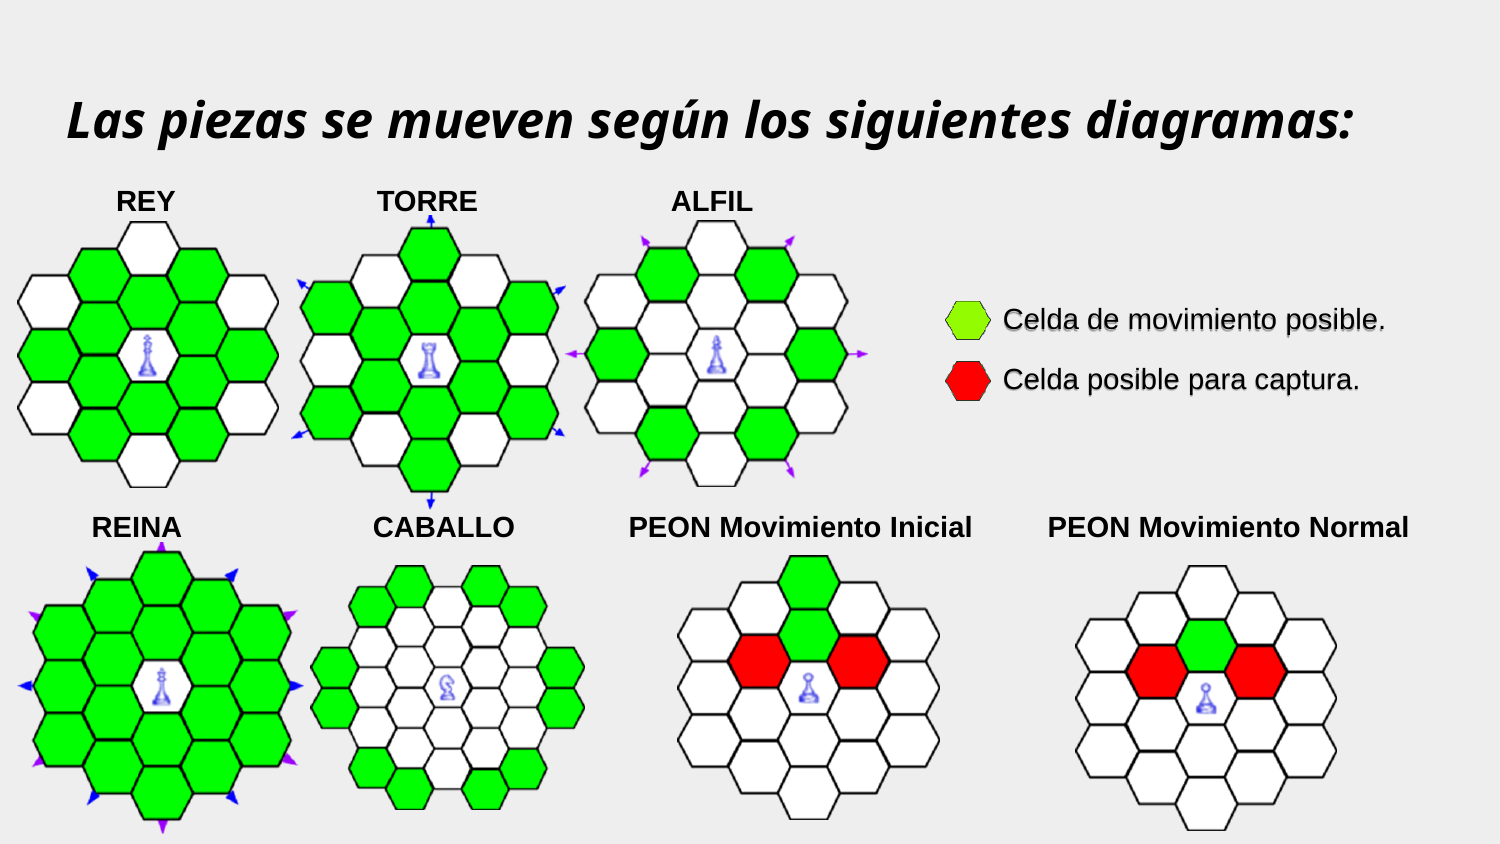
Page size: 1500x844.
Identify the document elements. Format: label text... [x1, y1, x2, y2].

text_box REINA [76, 493, 244, 542]
picture [310, 565, 585, 810]
text_box PEON Movimiento Normal [1032, 493, 1500, 559]
text_box ALFIL [655, 166, 824, 220]
picture [677, 555, 940, 820]
picture [291, 215, 868, 510]
picture [936, 285, 1002, 412]
text_box Celda de movimiento posible. [1002, 285, 1424, 345]
text_box Celda posible para captura. [1002, 345, 1424, 411]
text_box TORRE [361, 166, 497, 215]
picture [17, 542, 304, 834]
picture [1075, 565, 1337, 831]
title Las piezas se mueven según los siguientes diagramas: [51, 72, 1449, 167]
text_box CABALLO [357, 510, 566, 559]
text_box PEON Movimiento Inicial [613, 493, 1032, 559]
text_box REY [101, 166, 269, 221]
picture [17, 221, 279, 488]
